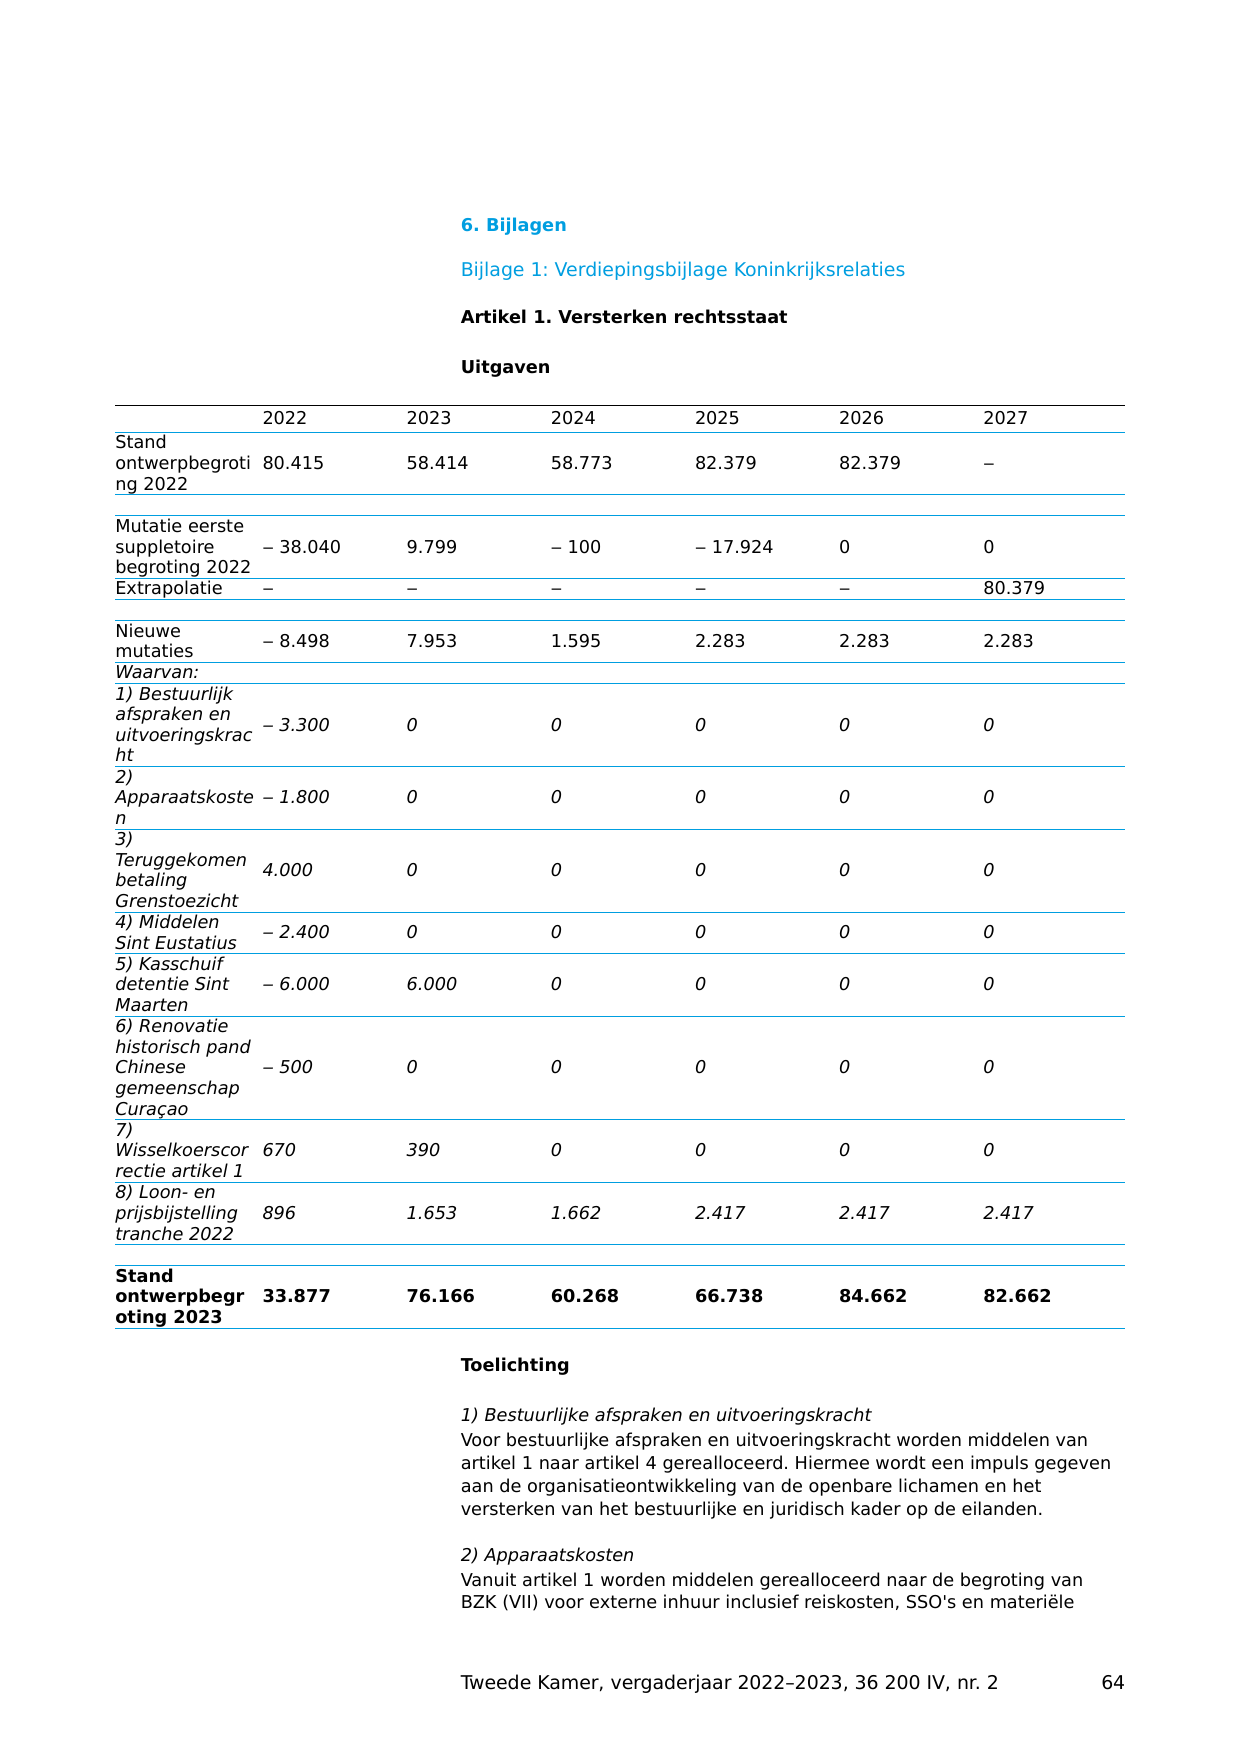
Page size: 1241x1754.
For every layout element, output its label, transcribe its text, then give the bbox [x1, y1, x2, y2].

text 1) Bestuurlijke afspraken en uitvoeringskracht [461, 1403, 1125, 1426]
table_cell 1.653 [404, 1183, 548, 1244]
text Voor bestuurlijke afspraken en uitvoeringskracht worden middelen van artikel 1 naar artikel 4 gerealloceerd. Hiermee wordt een impuls gegeven aan de organisatieontwikkeling van de openbare lichamen en het versterken van het bestuurlijke en juridisch kader op de eilanden. [461, 1428, 1125, 1520]
text Uitgaven [461, 355, 1125, 378]
table_cell 0 [692, 1017, 836, 1119]
table_cell 0 [980, 516, 1125, 578]
table_cell ‒ [404, 579, 548, 599]
table_cell [692, 495, 836, 515]
table_cell 1) Bestuurlijk afspraken en uitvoeringskracht [115, 684, 259, 766]
table_cell ‒ [692, 579, 836, 599]
table_cell 0 [836, 1017, 980, 1119]
table_cell 0 [836, 1120, 980, 1182]
table_cell 0 [548, 1120, 692, 1182]
table_cell [404, 495, 548, 515]
table_cell [115, 1245, 259, 1265]
table_cell ‒ [980, 433, 1125, 494]
table_cell 2.417 [836, 1183, 980, 1244]
table_cell 0 [548, 913, 692, 953]
table_cell [259, 600, 403, 620]
table_cell [692, 663, 836, 683]
table_cell 2.283 [692, 621, 836, 662]
table_cell [259, 495, 403, 515]
table_cell 2.417 [692, 1183, 836, 1244]
table_cell 1.595 [548, 621, 692, 662]
text Vanuit artikel 1 worden middelen gerealloceerd naar de begroting van BZK (VII) voor externe inhuur inclusief reiskosten, SSO's en materiële [461, 1568, 1125, 1613]
table_cell 0 [404, 684, 548, 766]
table_cell [404, 1245, 548, 1265]
table_cell 0 [980, 767, 1125, 828]
table_cell [980, 495, 1125, 515]
table_cell 80.415 [259, 433, 403, 494]
table_cell 1.662 [548, 1183, 692, 1244]
table_cell 390 [404, 1120, 548, 1182]
table_cell 0 [404, 913, 548, 953]
table_cell ‒ [836, 579, 980, 599]
text 2) Apparaatskosten [461, 1543, 1125, 1566]
table_cell [836, 600, 980, 620]
table_cell 2024 [548, 406, 692, 432]
table_cell [259, 663, 403, 683]
table_cell [115, 406, 259, 432]
table_cell 8) Loon- en prijsbijstelling tranche 2022 [115, 1183, 259, 1244]
table_cell 670 [259, 1120, 403, 1182]
table_cell 0 [980, 830, 1125, 911]
table_cell 2.283 [836, 621, 980, 662]
table_cell [836, 663, 980, 683]
table_cell 0 [692, 954, 836, 1016]
table_cell [259, 1245, 403, 1265]
table_cell 0 [836, 516, 980, 578]
table_cell ‒ 3.300 [259, 684, 403, 766]
table_cell ‒ 100 [548, 516, 692, 578]
table_cell [548, 600, 692, 620]
table_cell 2026 [836, 406, 980, 432]
table_cell 0 [836, 954, 980, 1016]
table_cell 2022 [259, 406, 403, 432]
table_cell [836, 1245, 980, 1265]
table_cell 2.417 [980, 1183, 1125, 1244]
table_cell 0 [836, 684, 980, 766]
table_cell Waarvan: [115, 663, 259, 683]
table_cell 0 [980, 684, 1125, 766]
table_cell 4.000 [259, 830, 403, 911]
table_header Tabel 22 Uitgaven beleidsartikel 1. Versterken rechtsstaat (bedragen x € 1.000) [115, 380, 1125, 405]
table_cell [548, 495, 692, 515]
table_cell [980, 1245, 1125, 1265]
table_cell ‒ [548, 579, 692, 599]
table_cell 2) Apparaatskosten [115, 767, 259, 828]
table_cell [115, 495, 259, 515]
table_cell ‒ 38.040 [259, 516, 403, 578]
table_cell 0 [836, 767, 980, 828]
table_cell 82.379 [836, 433, 980, 494]
table_cell 7.953 [404, 621, 548, 662]
table_cell ‒ 6.000 [259, 954, 403, 1016]
table_cell Nieuwe mutaties [115, 621, 259, 662]
table_cell 6.000 [404, 954, 548, 1016]
table_cell 4) Middelen Sint Eustatius [115, 913, 259, 953]
table_cell 0 [980, 1120, 1125, 1182]
table_cell 2.283 [980, 621, 1125, 662]
table_cell ‒ 17.924 [692, 516, 836, 578]
table_cell 58.773 [548, 433, 692, 494]
table_cell Mutatie eerste suppletoire begroting 2022 [115, 516, 259, 578]
table_cell 2027 [980, 406, 1125, 432]
table_cell [980, 663, 1125, 683]
table_cell 0 [692, 1120, 836, 1182]
table_cell ‒ 8.498 [259, 621, 403, 662]
table_cell 2025 [692, 406, 836, 432]
table_cell 6) Renovatie historisch pand Chinese gemeenschap Curaçao [115, 1017, 259, 1119]
table_cell 82.662 [980, 1266, 1125, 1328]
table_cell 0 [980, 913, 1125, 953]
title 6. Bijlagen [461, 213, 1125, 236]
table_cell 0 [836, 830, 980, 911]
table_cell ‒ 500 [259, 1017, 403, 1119]
table_cell 0 [692, 767, 836, 828]
table_cell 80.379 [980, 579, 1125, 599]
table_cell 7) Wisselkoerscorrectie artikel 1 [115, 1120, 259, 1182]
table_cell [404, 663, 548, 683]
table_cell 0 [548, 767, 692, 828]
text Artikel 1. Versterken rechtsstaat [461, 305, 1125, 328]
table_cell 0 [548, 954, 692, 1016]
table_cell 0 [980, 954, 1125, 1016]
table_cell [692, 600, 836, 620]
table_cell [548, 663, 692, 683]
table_cell 33.877 [259, 1266, 403, 1328]
table_cell 9.799 [404, 516, 548, 578]
table_cell 82.379 [692, 433, 836, 494]
table_cell [548, 1245, 692, 1265]
table_cell [404, 600, 548, 620]
table_cell 84.662 [836, 1266, 980, 1328]
table_cell 0 [404, 1017, 548, 1119]
table_cell 0 [692, 684, 836, 766]
table_cell 0 [548, 830, 692, 911]
title Bijlage 1: Verdiepingsbijlage Koninkrijksrelaties [461, 259, 1125, 281]
table_cell 5) Kasschuif detentie Sint Maarten [115, 954, 259, 1016]
table_cell 0 [692, 913, 836, 953]
table_cell Extrapolatie [115, 579, 259, 599]
table_cell 0 [548, 684, 692, 766]
table_cell 2023 [404, 406, 548, 432]
table_cell [980, 600, 1125, 620]
table_cell 66.738 [692, 1266, 836, 1328]
table_cell ‒ 2.400 [259, 913, 403, 953]
table_cell [692, 1245, 836, 1265]
table_cell 0 [836, 913, 980, 953]
table_cell 76.166 [404, 1266, 548, 1328]
table_cell Stand ontwerpbegroting 2022 [115, 433, 259, 494]
table_cell [115, 600, 259, 620]
table_cell 3) Teruggekomen betaling Grenstoezicht [115, 830, 259, 911]
table_cell 0 [548, 1017, 692, 1119]
table_cell [836, 495, 980, 515]
table_cell Stand ontwerpbegroting 2023 [115, 1266, 259, 1328]
table_cell 0 [980, 1017, 1125, 1119]
table_cell 60.268 [548, 1266, 692, 1328]
text Toelichting [461, 1353, 1125, 1376]
table_cell ‒ 1.800 [259, 767, 403, 828]
table_cell 896 [259, 1183, 403, 1244]
table_cell 0 [404, 830, 548, 911]
table_cell 0 [404, 767, 548, 828]
table_cell 58.414 [404, 433, 548, 494]
table_cell ‒ [259, 579, 403, 599]
table_cell 0 [692, 830, 836, 911]
